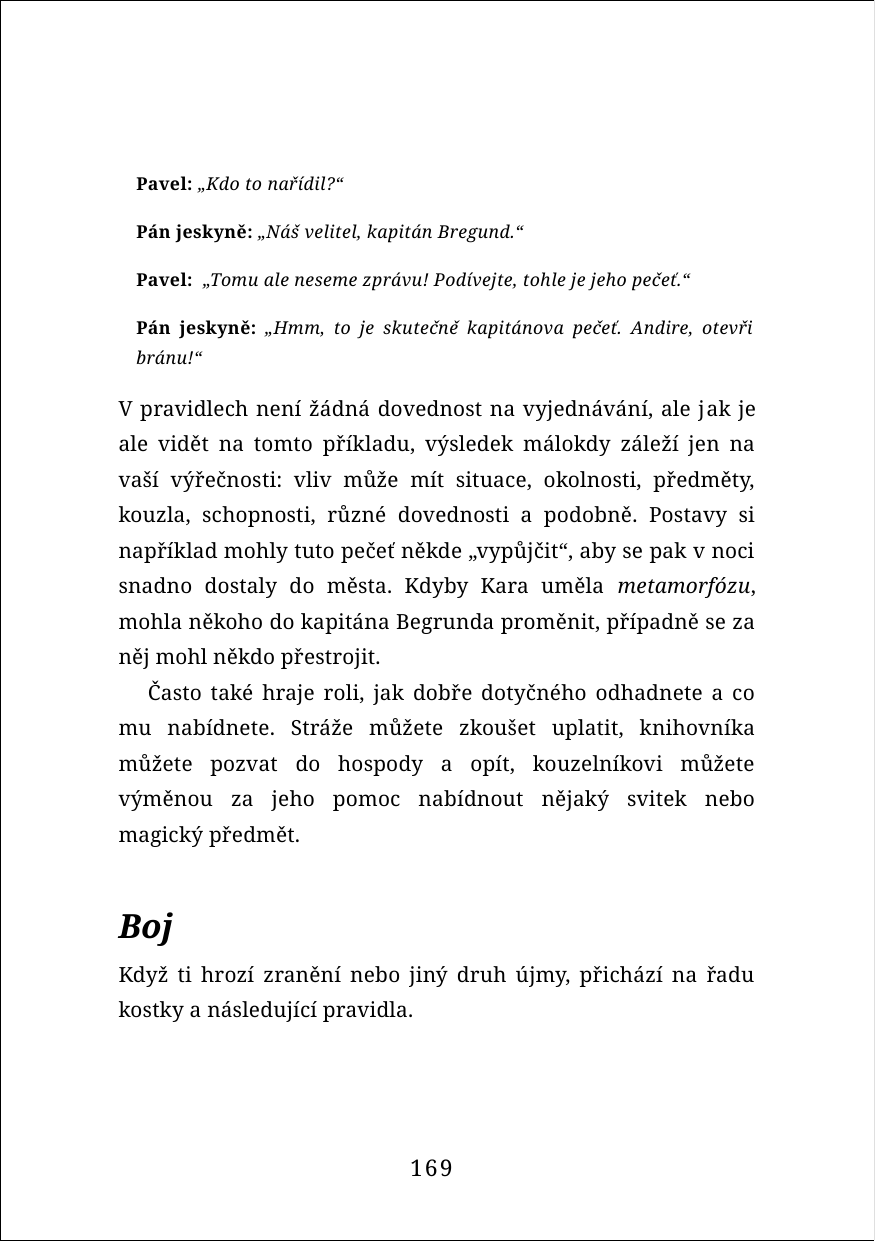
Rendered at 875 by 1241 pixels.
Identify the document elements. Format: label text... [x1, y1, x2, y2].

text Pán jeskyně: „Hmm, to je skutečně kapitánova pečeť. Andire, otevři bránu!“ [136, 316, 756, 370]
text Pán jeskyně: „Náš velitel, kapitán Bregund.“ [136, 220, 756, 244]
subtitle Boj [118, 903, 756, 948]
text Pavel: „Kdo to nařídil?“ [136, 172, 756, 196]
text Pavel: „Tomu ale neseme zprávu! Podívejte, tohle je jeho pečeť.“ [136, 268, 756, 292]
text Když ti hrozí zranění nebo jiný druh újmy, přichází na řadu kostky a následující pravidla. [118, 960, 756, 1024]
text V pravidlech není žádná dovednost na vyjednávání, ale jak je ale vidět na tomto příkladu, výsledek málokdy záleží jen na vaší výřečnosti: vliv může mít situace, okolnosti, předměty, kouzla, schopnosti, různé dovednosti a podobně. Postavy si například mohly tuto pečeť někde „vypůjčit“, aby se pak v noci snadno dostaly do města. Kdyby Kara uměla metamorfózu, mohla někoho do kapitána Begrunda proměnit, případně se za něj mohl někdo přestrojit. Často také hraje roli, jak dobře dotyčného odhadnete a co mu nabídnete. Stráže můžete zkoušet uplatit, knihovníka můžete pozvat do hospody a opít, kouzelníkovi můžete výměnou za jeho pomoc nabídnout nějaký svitek nebo magický předmět. [118, 394, 756, 848]
